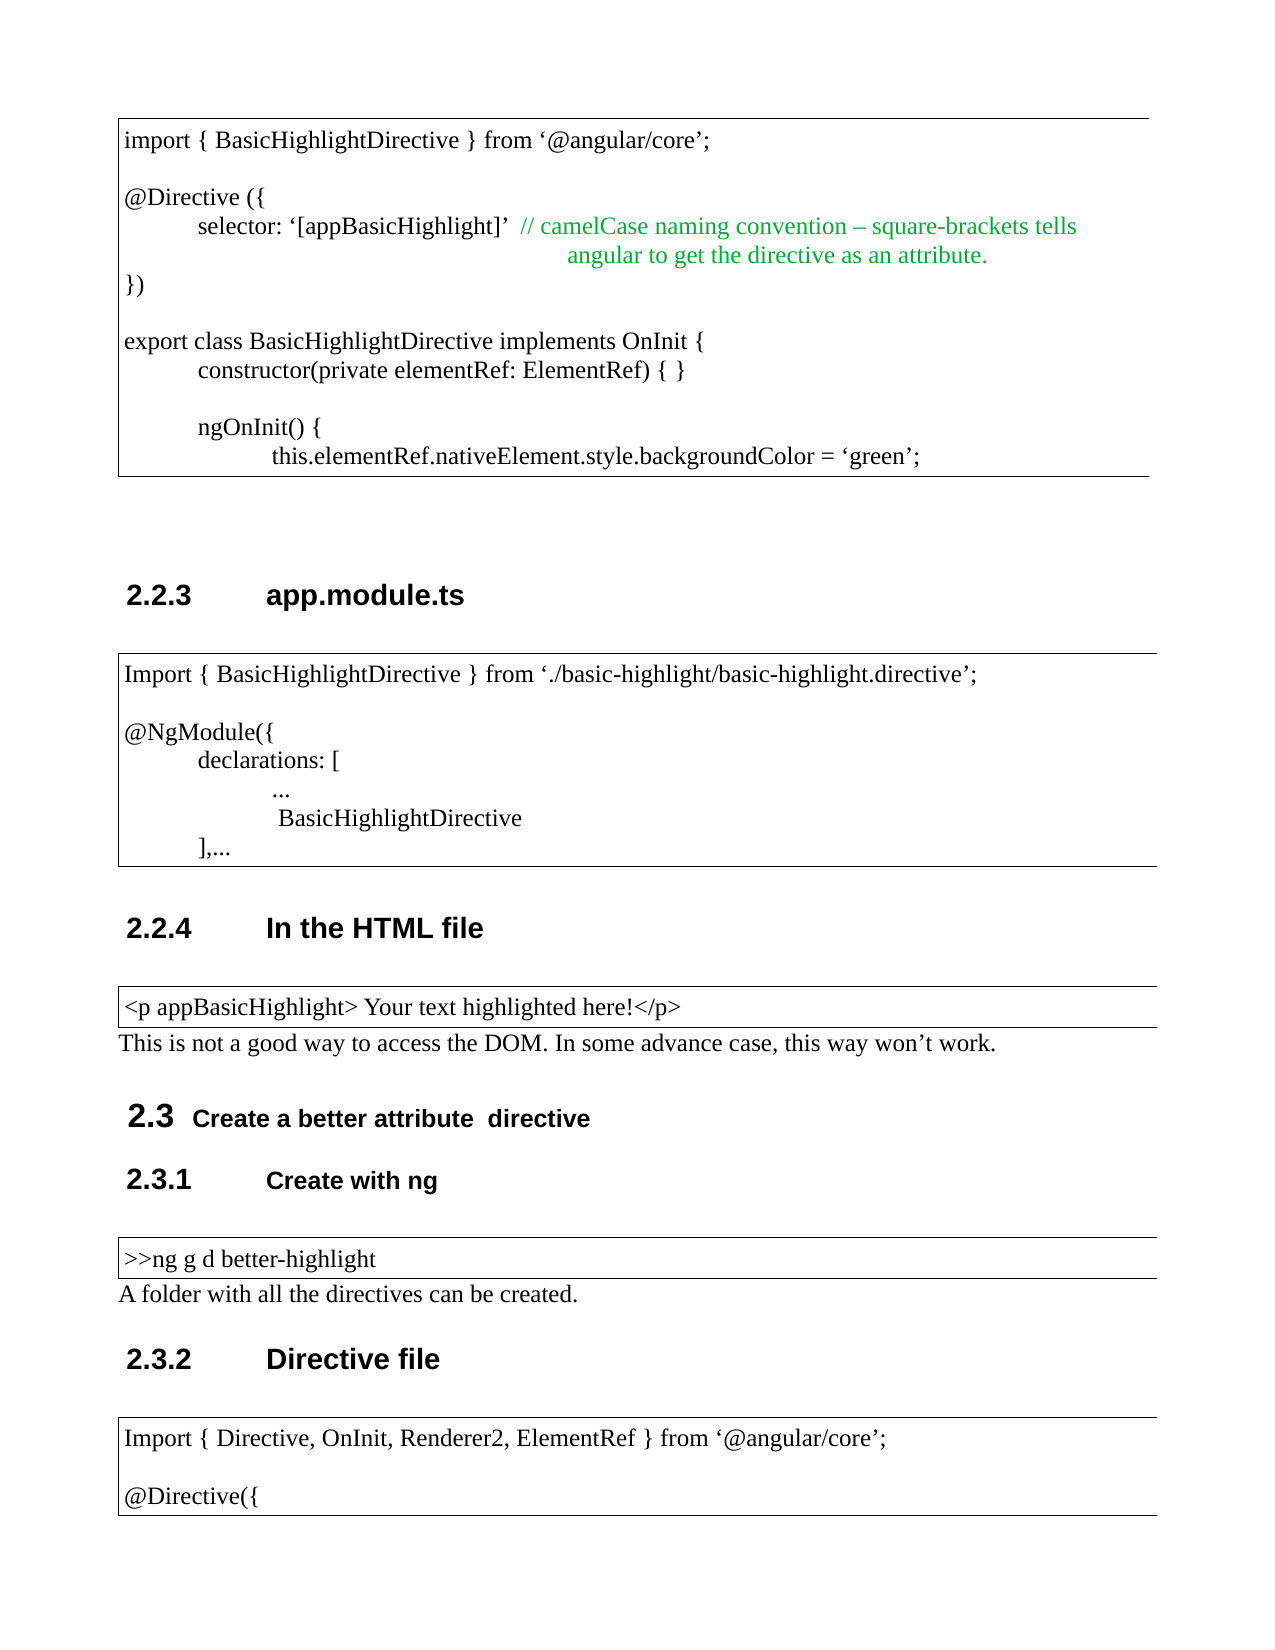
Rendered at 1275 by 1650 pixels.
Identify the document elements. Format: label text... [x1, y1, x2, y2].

table_header >>ng g d better-highlight [119, 1238, 1157, 1278]
table_header <p appBasicHighlight> Your text highlighted here!</p> [119, 987, 1157, 1027]
table_header import { BasicHighlightDirective } from ‘@angular/core’; @Directive ({ selector: ‘[appBasicHighlight]’ // camelCase naming convention – square-brackets tells angular to get the directive as an attribute. }) export class BasicHighlightDirective implements OnInit { constructor(private elementRef: ElementRef) { } ngOnInit() { this.elementRef.nativeElement.style.backgroundColor = ‘green’; [119, 119, 1149, 476]
table_header Import { BasicHighlightDirective } from ‘./basic-highlight/basic-highlight.directive’; @NgModule({ declarations: [ ... BasicHighlightDirective ],... [119, 654, 1157, 866]
subtitle app.module.ts [118, 577, 1157, 611]
subtitle In the HTML file [118, 911, 1157, 944]
text A folder with all the directives can be created. [118, 1279, 1157, 1308]
subtitle Directive file [118, 1342, 1157, 1375]
table_header Import { Directive, OnInit, Renderer2, ElementRef } from ‘@angular/core’; @Directive({ [119, 1418, 1157, 1515]
subtitle Create with ng [118, 1162, 1157, 1196]
subtitle Create a better attribute directive [118, 1096, 1157, 1135]
text This is not a good way to access the DOM. In some advance case, this way won’t work. [118, 1028, 1157, 1057]
